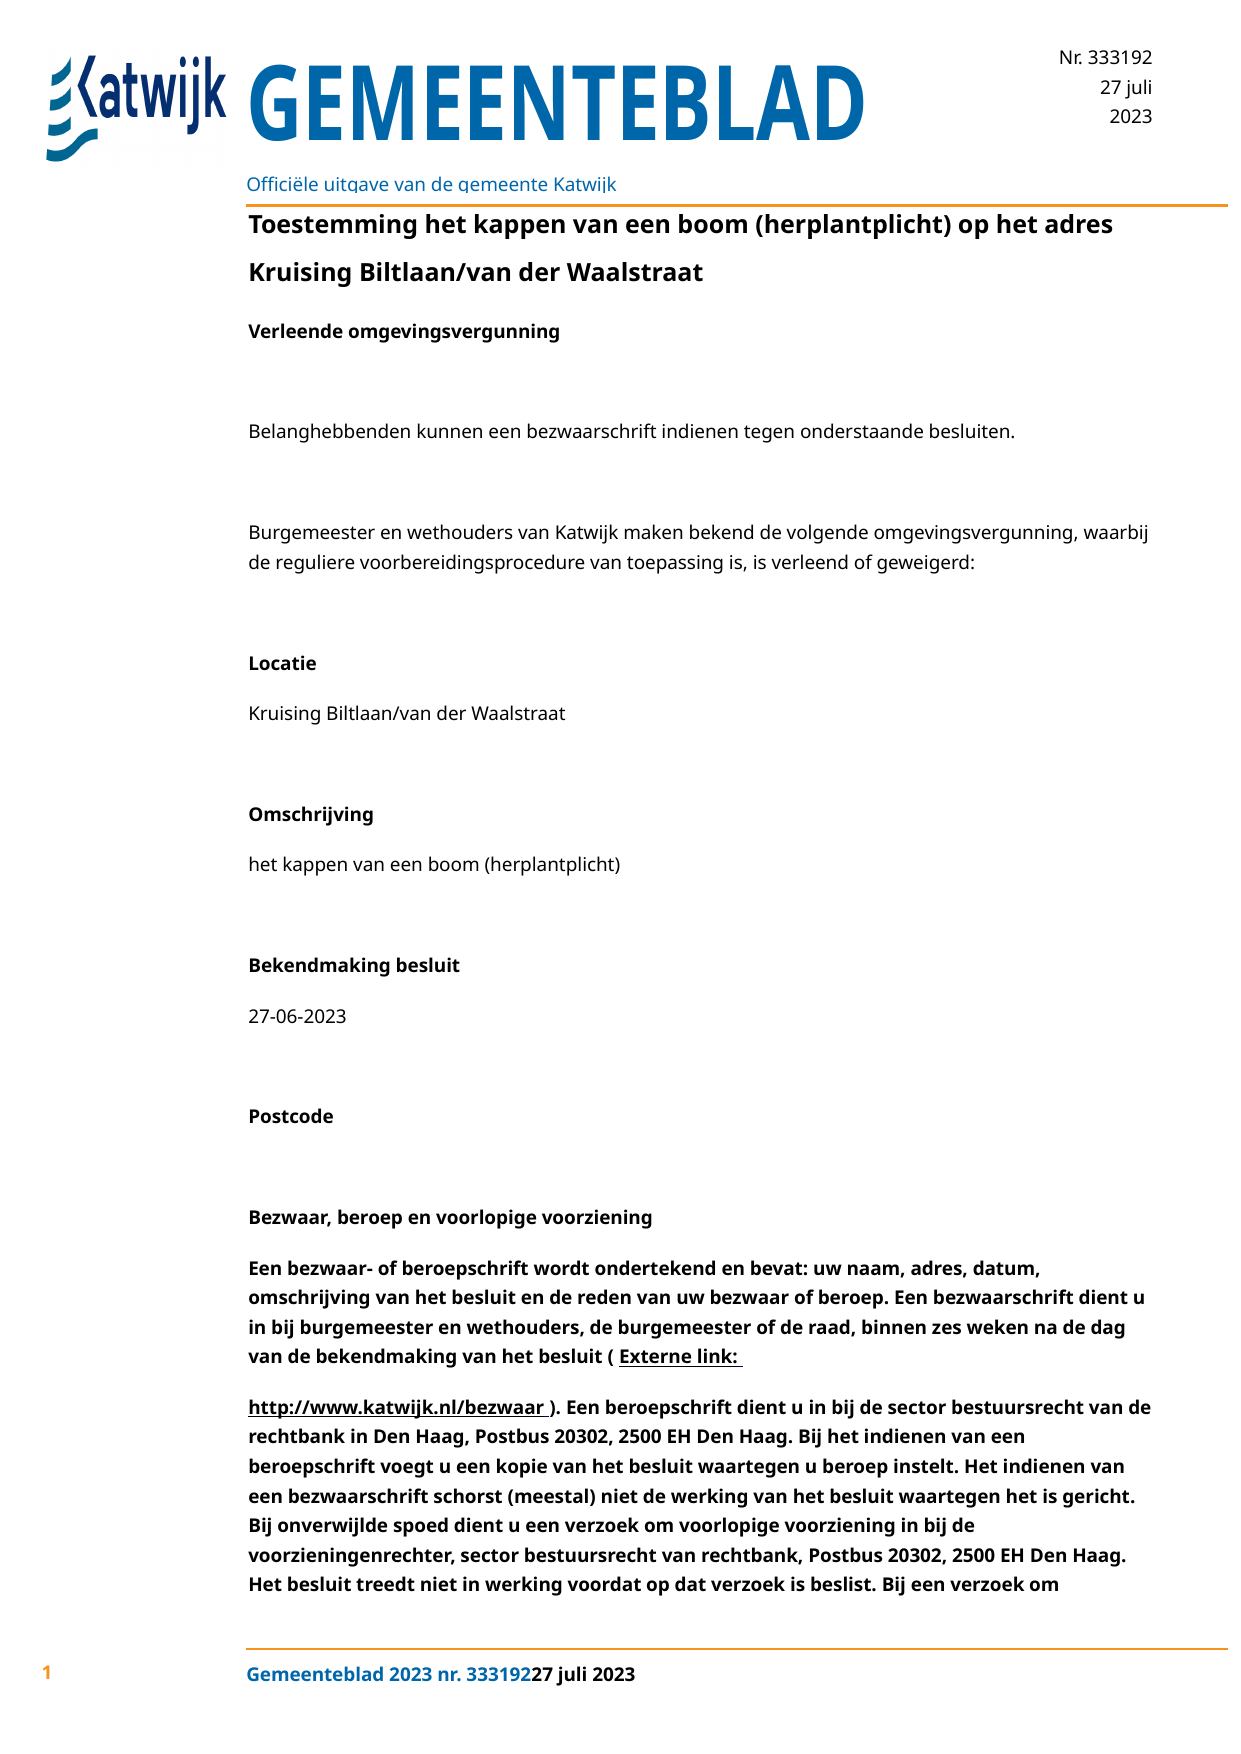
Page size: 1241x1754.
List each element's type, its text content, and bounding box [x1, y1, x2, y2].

text Omschrijving [248, 801, 1152, 827]
text Verleende omgevingsvergunning [248, 318, 1152, 344]
text Bezwaar, beroep en voorlopige voorziening [248, 1204, 1152, 1230]
text Kruising Biltlaan/van der Waalstraat [248, 700, 1152, 726]
text Postcode [248, 1104, 1152, 1129]
picture [41, 47, 231, 172]
text Bekendmaking besluit [248, 952, 1152, 978]
text het kappen van een boom (herplantplicht) [248, 852, 1152, 877]
text Belanghebbenden kunnen een bezwaarschrift indienen tegen onderstaande besluiten. [248, 419, 1152, 444]
text http://www.katwijk.nl/bezwaar ). Een beroepschrift dient u in bij de sector bestuursrecht van de rechtbank in Den Haag, Postbus 20302, 2500 EH Den Haag. Bij het indienen van een beroepschrift voegt u een kopie van het besluit waartegen u beroep instelt. Het indienen van een bezwaarschrift schorst (meestal) niet de werking van het besluit waartegen het is gericht. Bij onverwijlde spoed dient u een verzoek om voorlopige voorziening in bij de voorzieningenrechter, sector bestuursrecht van rechtbank, Postbus 20302, 2500 EH Den Haag. Het besluit treedt niet in werking voordat op dat verzoek is beslist. Bij een verzoek om [248, 1394, 1152, 1597]
text Locatie [248, 650, 1152, 676]
text 27-06-2023 [248, 1003, 1152, 1029]
text Burgemeester en wethouders van Katwijk maken bekend de volgende omgevingsvergunning, waarbij de reguliere voorbereidingsprocedure van toepassing is, is verleend of geweigerd: [248, 519, 1152, 575]
text Toestemming het kappen van een boom (herplantplicht) op het adres Kruising Biltlaan/van der Waalstraat [248, 207, 1152, 288]
text Een bezwaar- of beroepschrift wordt ondertekend en bevat: uw naam, adres, datum, omschrijving van het besluit en de reden van uw bezwaar of beroep. Een bezwaarschrift dient u in bij burgemeester en wethouders, de burgemeester of de raad, binnen zes weken na de dag van de bekendmaking van het besluit ( Externe link: [248, 1255, 1152, 1369]
